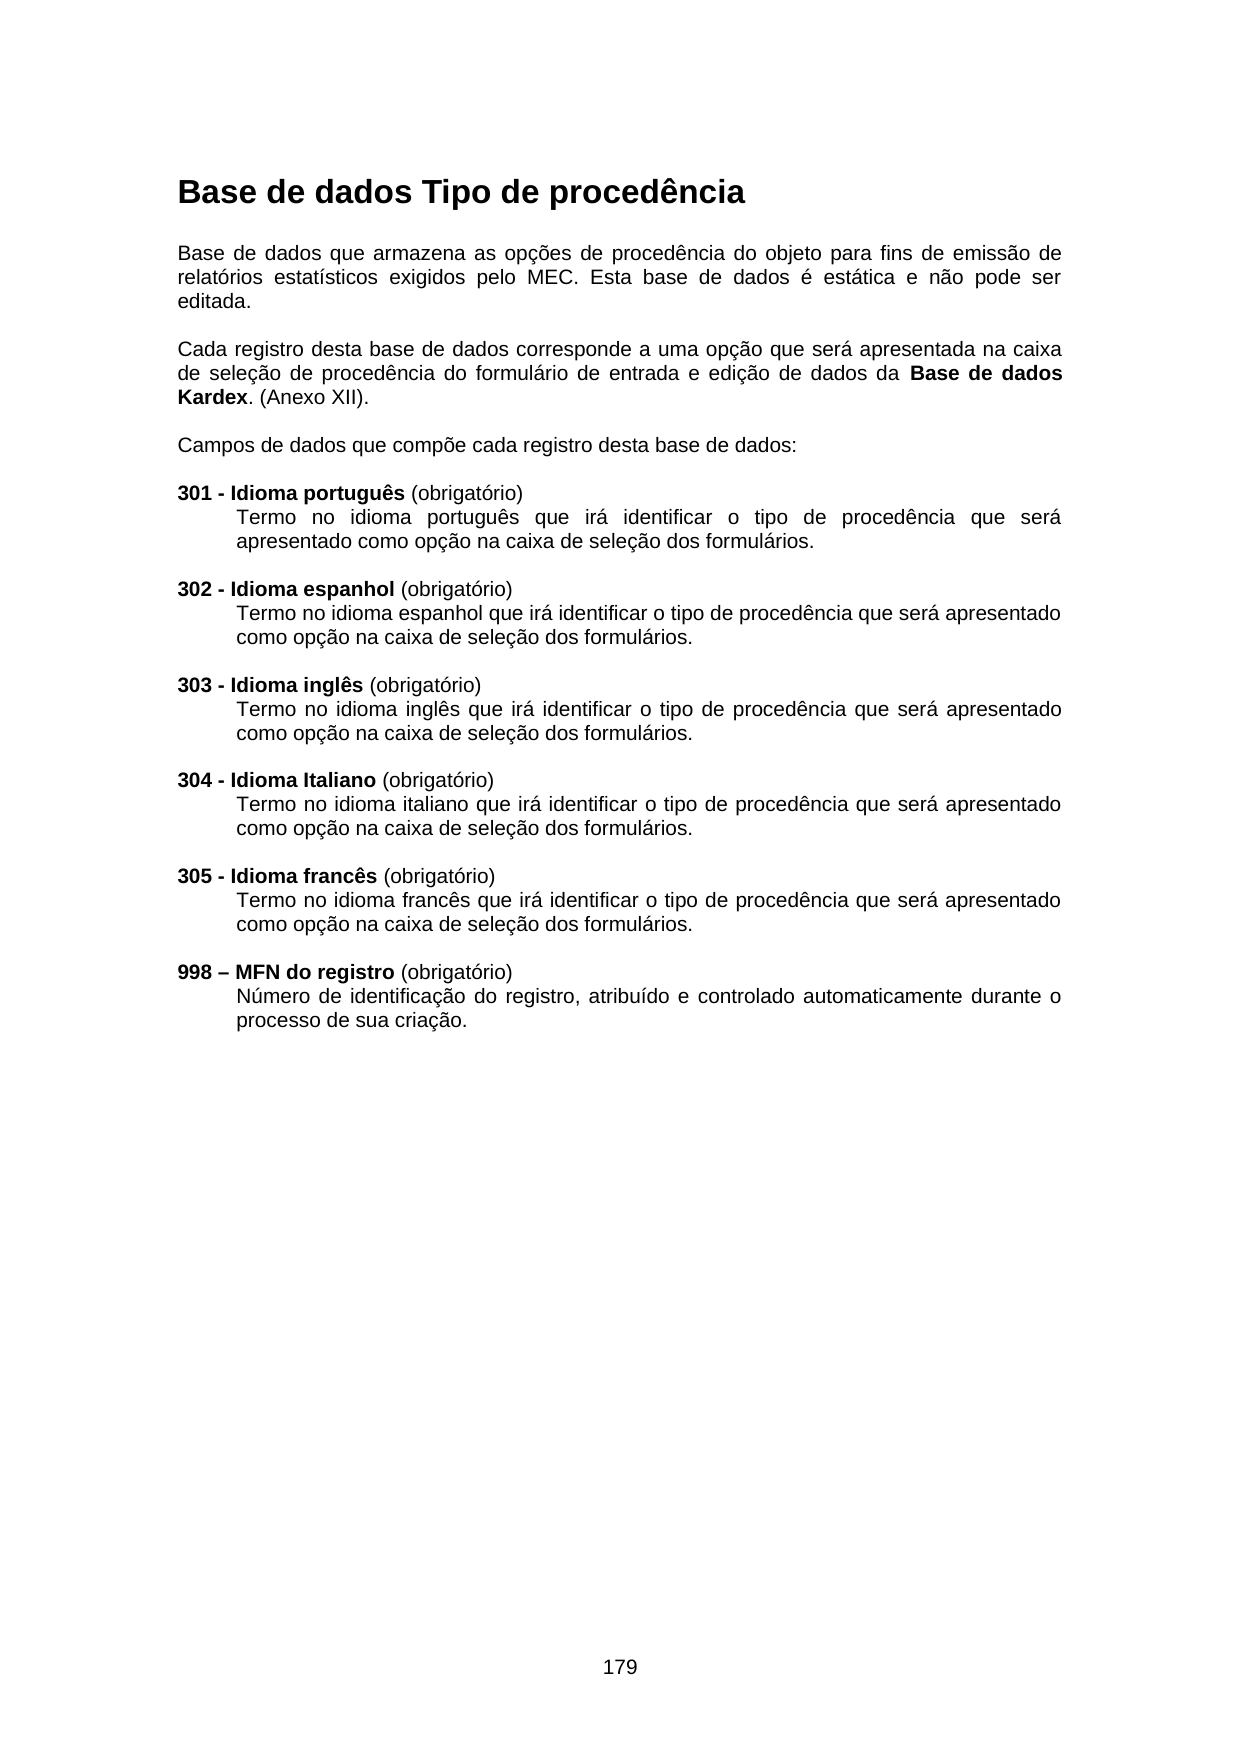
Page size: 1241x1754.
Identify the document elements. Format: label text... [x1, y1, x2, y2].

text 304 - Idioma Italiano (obrigatório) [177, 768, 1063, 792]
text Termo no idioma inglês que irá identificar o tipo de procedência que será apresentado como opção na caixa de seleção dos formulários. [236, 696, 1063, 744]
text 303 - Idioma inglês (obrigatório) [177, 672, 1063, 696]
text 305 - Idioma francês (obrigatório) [177, 864, 1063, 888]
text Cada registro desta base de dados corresponde a uma opção que será apresentada na caixa de seleção de procedência do formulário de entrada e edição de dados da Base de dados Kardex. (Anexo XII). [177, 337, 1063, 409]
text Termo no idioma português que irá identificar o tipo de procedência que será apresentado como opção na caixa de seleção dos formulários. [236, 505, 1063, 553]
subtitle Base de dados Tipo de procedência [177, 173, 1063, 211]
text Base de dados que armazena as opções de procedência do objeto para fins de emissão de relatórios estatísticos exigidos pelo MEC. Esta base de dados é estática e não pode ser editada. [177, 241, 1063, 313]
text Termo no idioma francês que irá identificar o tipo de procedência que será apresentado como opção na caixa de seleção dos formulários. [236, 888, 1063, 936]
text Número de identificação do registro, atribuído e controlado automaticamente durante o processo de sua criação. [236, 984, 1063, 1032]
text 998 – MFN do registro (obrigatório) [177, 960, 1063, 984]
text Termo no idioma espanhol que irá identificar o tipo de procedência que será apresentado como opção na caixa de seleção dos formulários. [236, 601, 1063, 648]
text 301 - Idioma português (obrigatório) [177, 481, 1063, 505]
text Termo no idioma italiano que irá identificar o tipo de procedência que será apresentado como opção na caixa de seleção dos formulários. [236, 792, 1063, 840]
text Campos de dados que compõe cada registro desta base de dados: [177, 433, 1063, 457]
text 302 - Idioma espanhol (obrigatório) [177, 577, 1063, 601]
